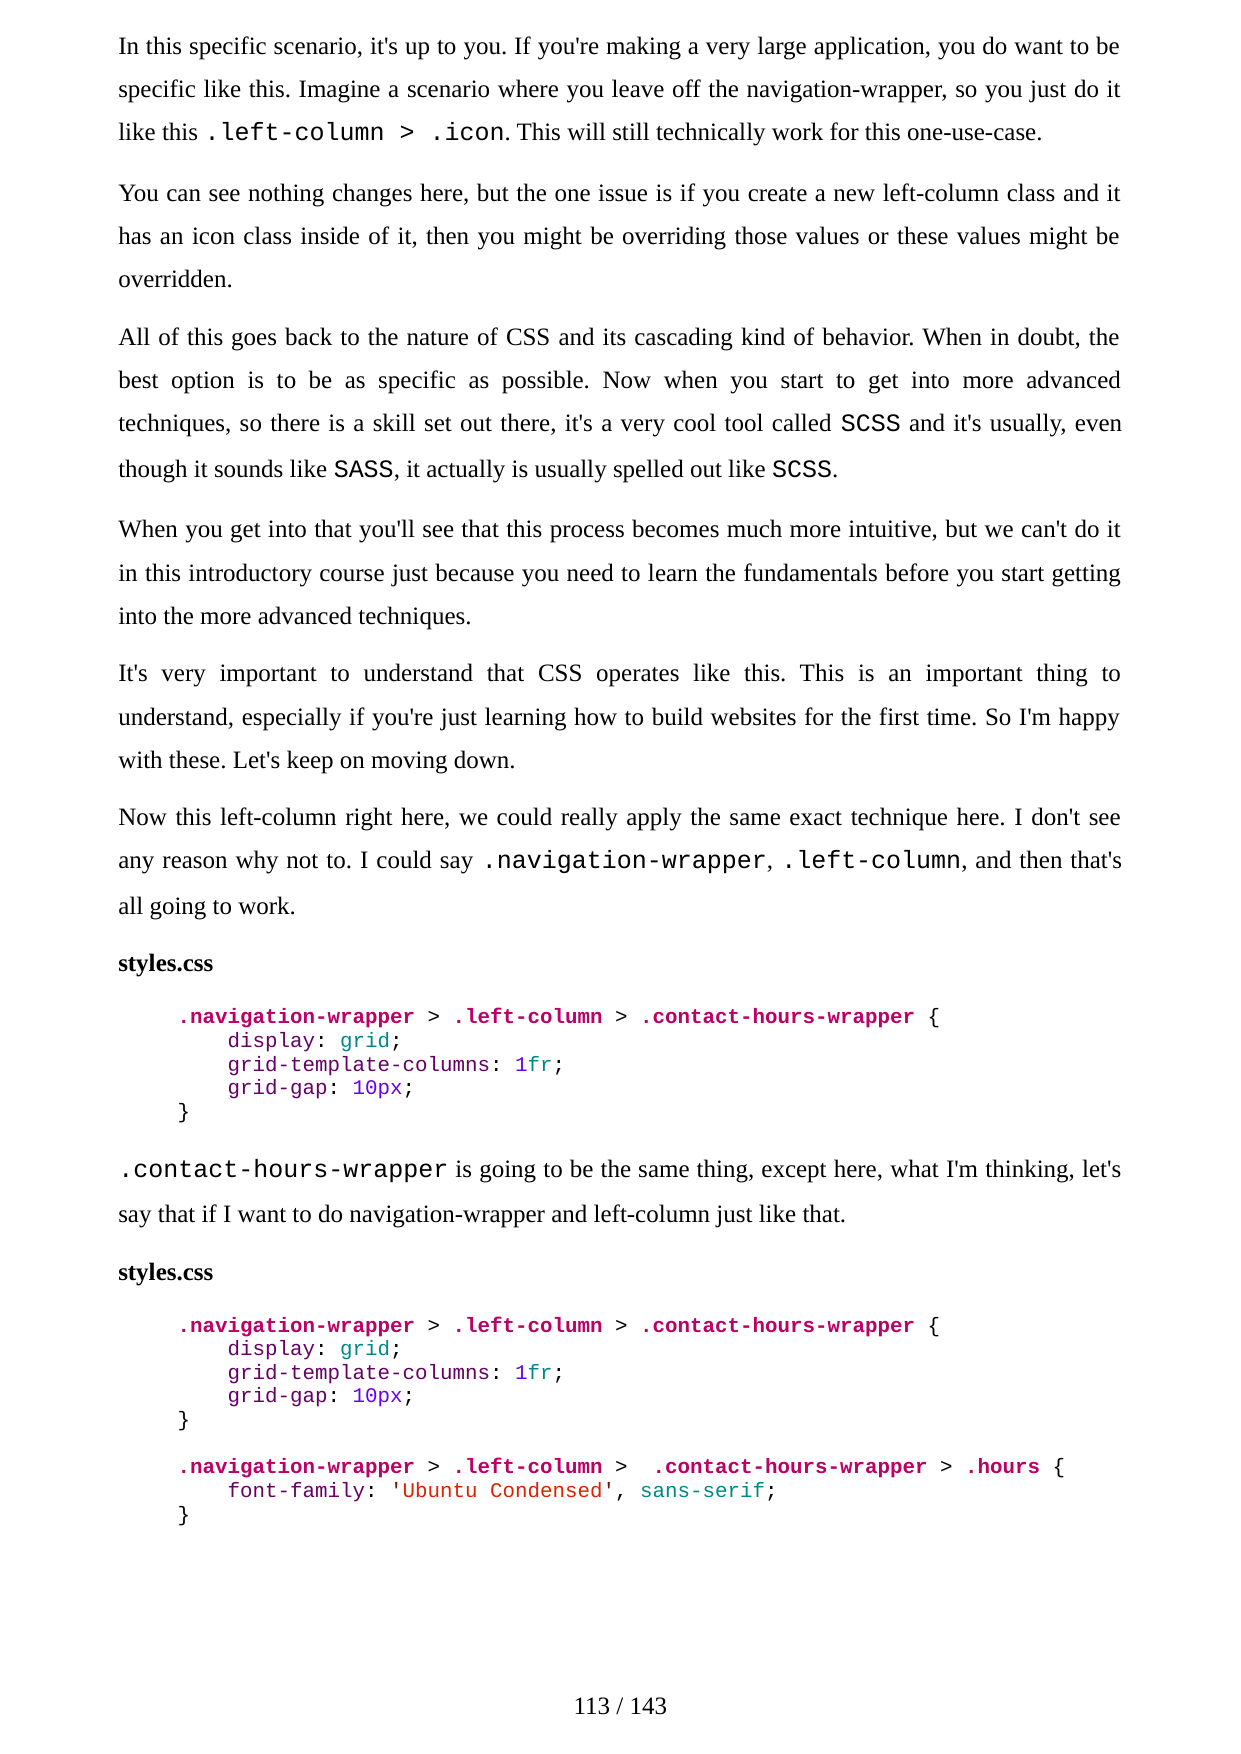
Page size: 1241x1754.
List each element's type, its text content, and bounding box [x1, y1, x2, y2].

text } [177, 1101, 1122, 1124]
text .navigation-wrapper > .left-column > .contact-hours-wrapper { [177, 1006, 1122, 1030]
text .navigation-wrapper > .left-column > .contact-hours-wrapper { [177, 1314, 1122, 1338]
text All of this goes back to the nature of CSS and its cascading kind of behavior. When in doubt, the best option is to be as specific as possible. Now when you start to get into more advanced techniques, so there is a skill set out there, it's a very cool tool called SCSS and it's usually, even though it sounds like SASS, it actually is usually spelled out like SCSS. [118, 322, 1122, 484]
text font-family: 'Ubuntu Condensed', sans-serif; [177, 1480, 1122, 1504]
text display: grid; [177, 1030, 1122, 1053]
text grid-gap: 10px; [177, 1386, 1122, 1409]
text .navigation-wrapper > .left-column > .contact-hours-wrapper > .hours { [177, 1456, 1122, 1480]
text grid-template-columns: 1fr; [177, 1362, 1122, 1386]
text display: grid; [177, 1338, 1122, 1362]
text grid-gap: 10px; [177, 1077, 1122, 1101]
text In this specific scenario, it's up to you. If you're making a very large application, you do want to be specific like this. Imagine a scenario where you leave off the navigation-wrapper, so you just do it like this .left-column > .icon. This will still technically work for this one-use-case. [118, 31, 1122, 148]
text } [177, 1504, 1122, 1527]
text When you get into that you'll see that this process becomes much more intuitive, but we can't do it in this introductory course just because you need to learn the fundamentals before you start getting into the more advanced techniques. [118, 514, 1122, 629]
text styles.css [118, 948, 1122, 977]
text It's very important to understand that CSS operates like this. This is an important thing to understand, especially if you're just learning how to build websites for the first time. So I'm happy with these. Let's keep on moving down. [118, 658, 1122, 773]
text You can see nothing changes here, but the one issue is if you create a new left-column class and it has an icon class inside of it, then you might be overriding those values or these values might be overridden. [118, 178, 1122, 293]
text grid-template-columns: 1fr; [177, 1053, 1122, 1077]
text Now this left-column right here, we could really apply the same exact technique here. I don't see any reason why not to. I could say .navigation-wrapper, .left-column, and then that's all going to work. [118, 802, 1122, 919]
text .contact-hours-wrapper is going to be the same thing, except here, what I'm thinking, let's say that if I want to do navigation-wrapper and left-column just like that. [118, 1154, 1122, 1228]
text } [177, 1409, 1122, 1433]
text styles.css [118, 1257, 1122, 1286]
